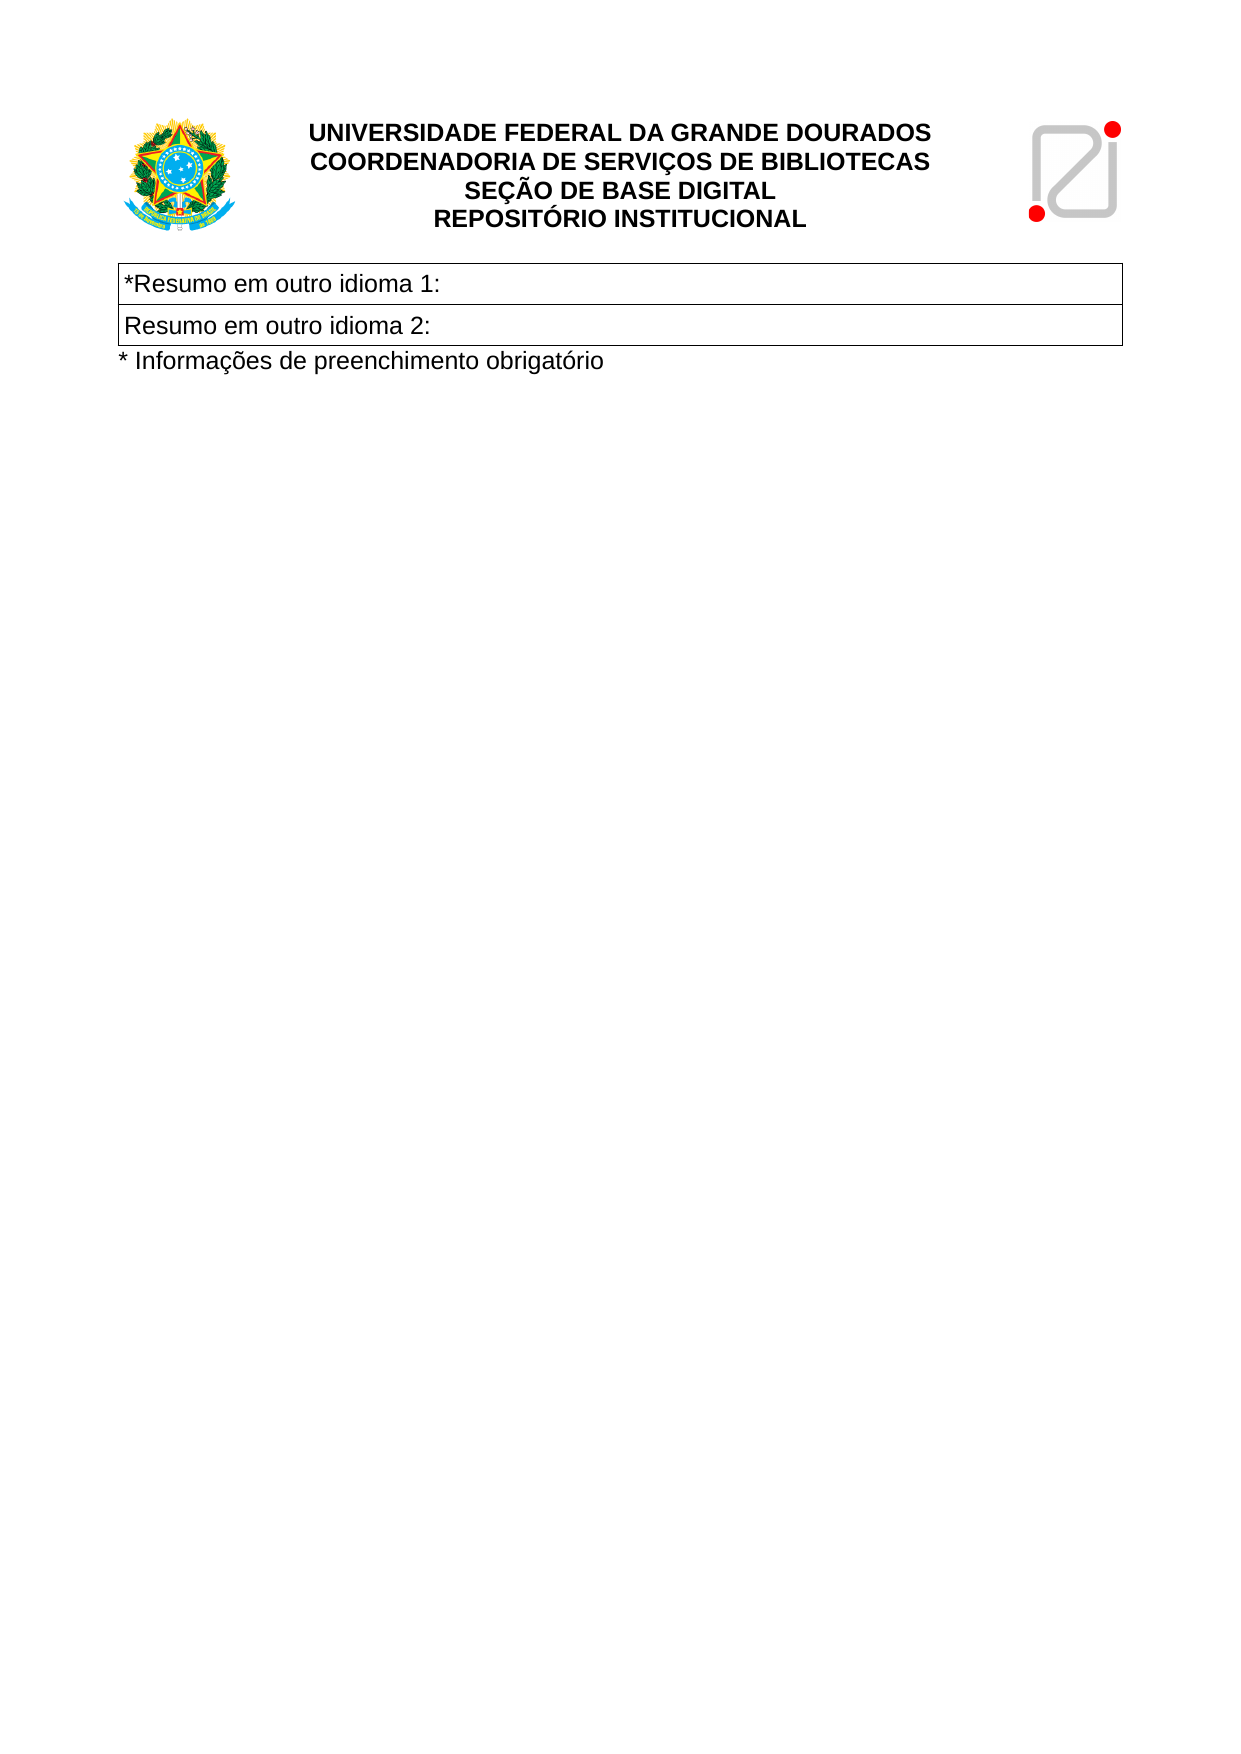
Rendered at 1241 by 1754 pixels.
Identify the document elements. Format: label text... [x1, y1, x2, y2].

picture [143, 208, 165, 220]
picture [168, 218, 193, 231]
picture [123, 118, 236, 231]
table_cell *Resumo em outro idioma 1: [119, 264, 1122, 304]
text * Informações de preenchimento obrigatório [118, 346, 1122, 375]
table_cell Resumo em outro idioma 2: [119, 305, 1122, 345]
picture [1028, 121, 1121, 222]
picture [203, 208, 213, 217]
